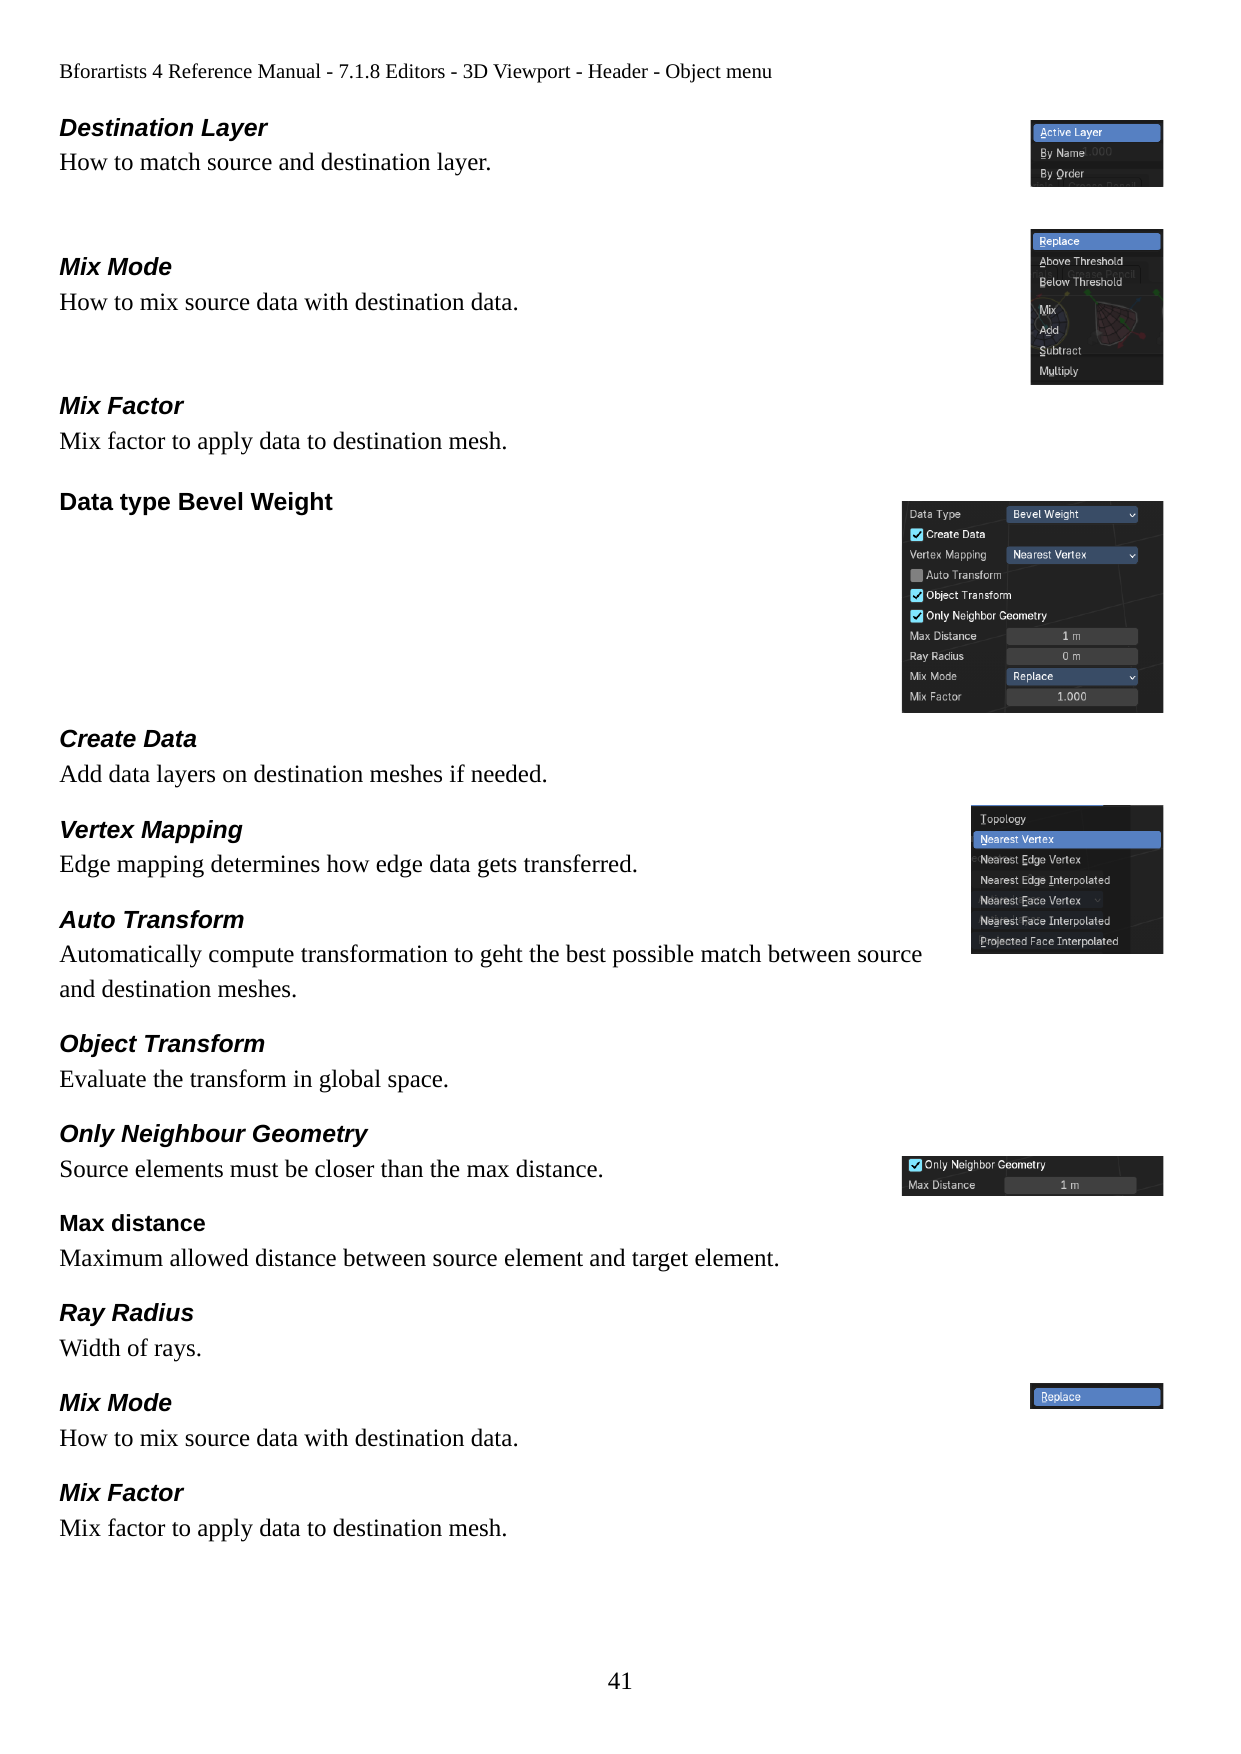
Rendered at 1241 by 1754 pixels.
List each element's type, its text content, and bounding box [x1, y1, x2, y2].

picture [901, 501, 1164, 713]
subtitle Mix Factor [59, 391, 1181, 419]
text How to match source and destination layer. [59, 147, 1030, 176]
subtitle Destination Layer [59, 113, 1181, 141]
text Mix factor to apply data to destination mesh. [59, 1513, 1181, 1542]
text Maximum allowed distance between source element and target element. [59, 1243, 1181, 1271]
text How to mix source data with destination data. [59, 287, 1030, 315]
subtitle Auto Transform [59, 905, 971, 933]
subtitle Data type Bevel Weight [59, 487, 1181, 516]
picture [971, 805, 1164, 954]
subtitle Ray Radius [59, 1298, 1181, 1326]
picture [901, 1156, 1164, 1196]
text Source elements must be closer than the max distance. [59, 1154, 1181, 1183]
subtitle Mix Mode [59, 1388, 1181, 1417]
subtitle [1164, 815, 1181, 843]
subtitle Only Neighbour Geometry [59, 1119, 1181, 1148]
subtitle Max distance [59, 1209, 1181, 1236]
subtitle Mix Factor [59, 1478, 1181, 1507]
picture [1030, 120, 1164, 187]
text Width of rays. [59, 1333, 1181, 1361]
subtitle Vertex Mapping [59, 815, 971, 843]
text Automatically compute transformation to geht the best possible match between source and destination meshes. [59, 939, 1181, 1003]
subtitle Create Data [59, 724, 1181, 753]
subtitle Object Transform [59, 1029, 1181, 1058]
subtitle [1164, 905, 1181, 933]
picture [1030, 229, 1164, 385]
text Mix factor to apply data to destination mesh. [59, 426, 1181, 454]
subtitle Mix Mode [59, 252, 1030, 280]
text How to mix source data with destination data. [59, 1423, 1181, 1452]
text Add data layers on destination meshes if needed. [59, 759, 1181, 788]
text Evaluate the transform in global space. [59, 1064, 1181, 1093]
subtitle [1164, 252, 1181, 280]
text Edge mapping determines how edge data gets transferred. [59, 849, 971, 878]
picture [1030, 1383, 1164, 1409]
